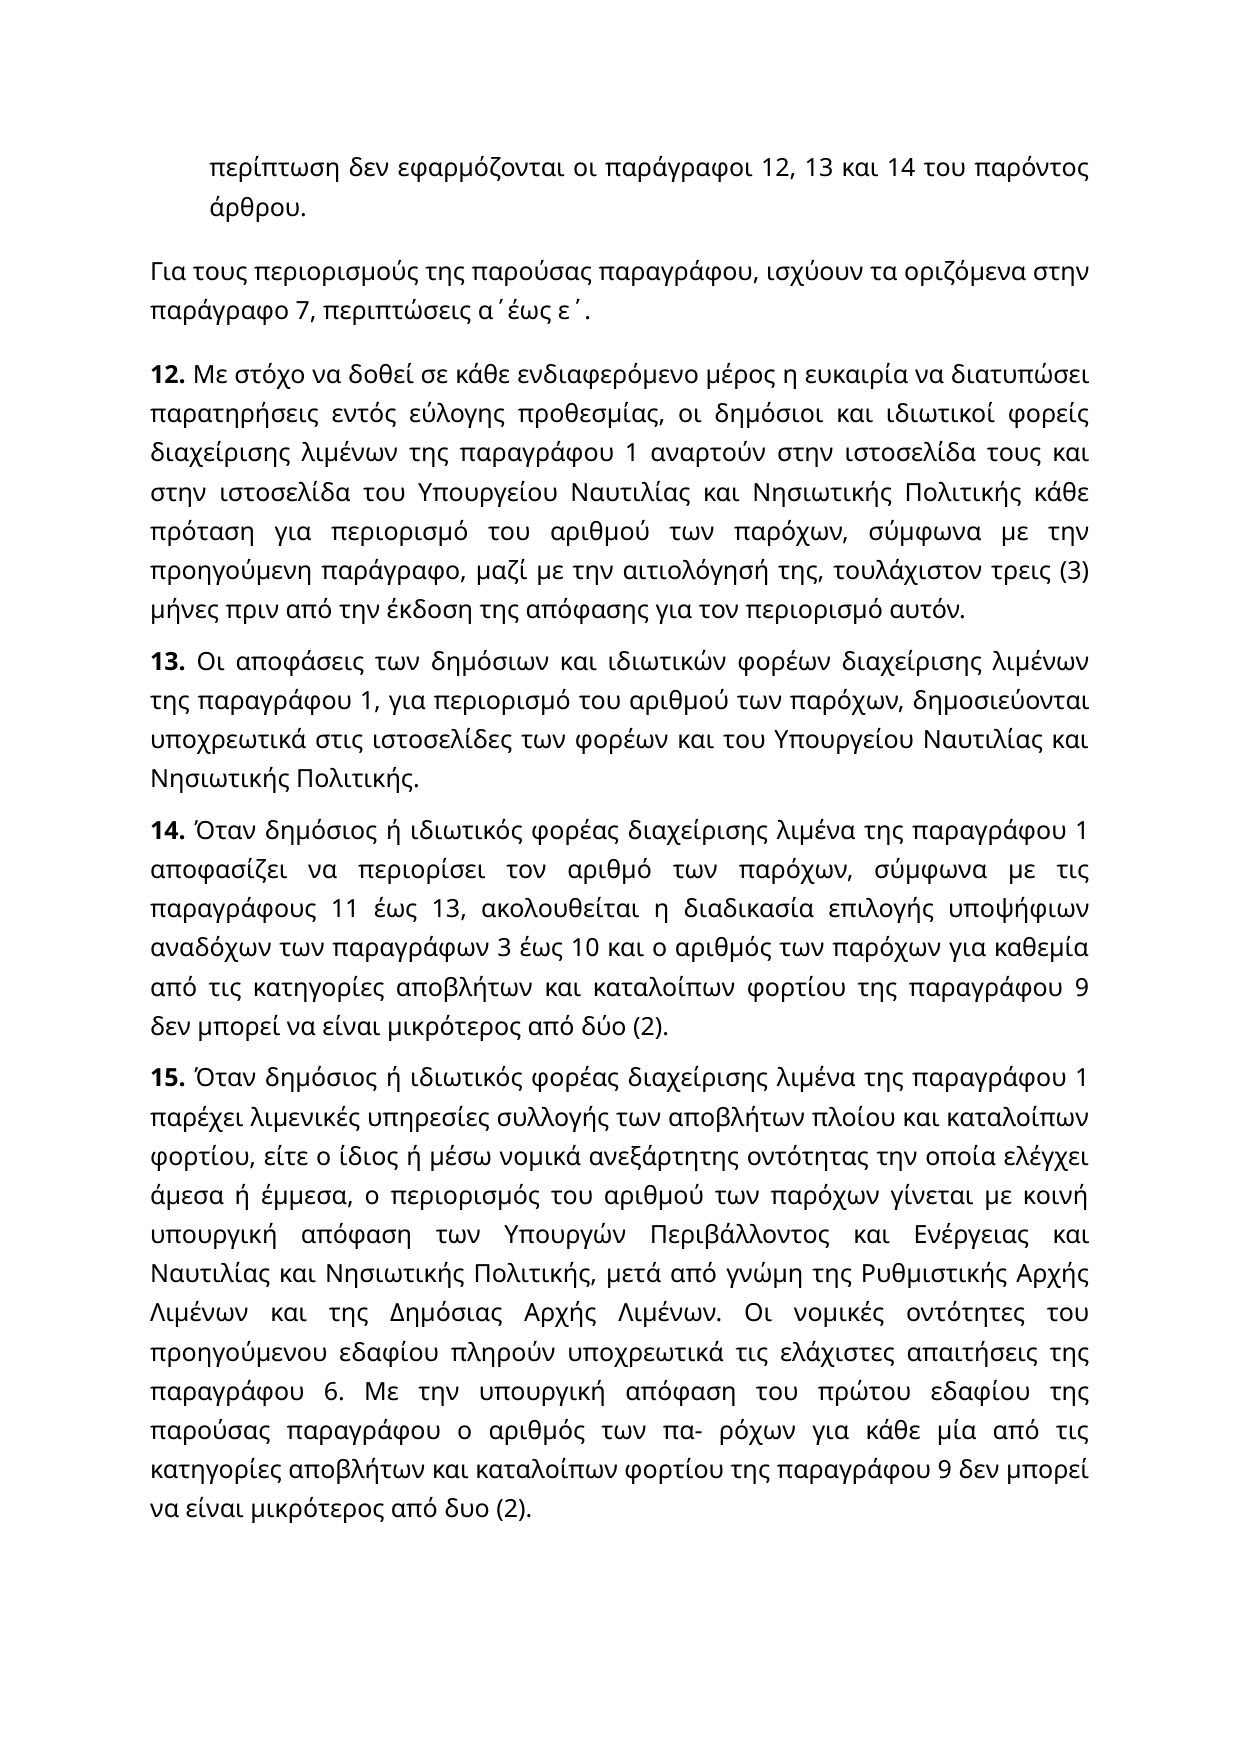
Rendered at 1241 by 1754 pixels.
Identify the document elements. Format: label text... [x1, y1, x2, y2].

text 14. Όταν δημόσιος ή ιδιωτικός φορέας διαχείρισης λιμένα της παραγράφου 1 αποφασίζει να περιορίσει τον αριθμό των παρόχων, σύμφωνα με τις παραγράφους 11 έως 13, ακολουθείται η διαδικασία επιλογής υποψήφιων αναδόχων των παραγράφων 3 έως 10 και ο αριθμός των παρόχων για καθεμία από τις κατηγορίες αποβλήτων και καταλοίπων φορτίου της παραγράφου 9 δεν μπορεί να είναι μικρότερος από δύο (2). [150, 812, 1090, 1042]
text 13. Οι αποφάσεις των δημόσιων και ιδιωτικών φορέων διαχείρισης λιμένων της παραγράφου 1, για περιορισμό του αριθμού των παρόχων, δημοσιεύονται υποχρεωτικά στις ιστοσελίδες των φορέων και του Υπουργείου Ναυτιλίας και Νησιωτικής Πολιτικής. [150, 643, 1090, 795]
text Για τους περιορισμούς της παρούσας παραγράφου, ισχύουν τα οριζόμενα στην παράγραφο 7, περιπτώσεις α΄έως ε΄. [150, 253, 1090, 327]
text 15. Όταν δημόσιος ή ιδιωτικός φορέας διαχείρισης λιμένα της παραγράφου 1 παρέχει λιμενικές υπηρεσίες συλλογής των αποβλήτων πλοίου και καταλοίπων φορτίου, είτε ο ίδιος ή μέσω νομικά ανεξάρτητης οντότητας την οποία ελέγχει άμεσα ή έμμεσα, ο περιορισμός του αριθμού των παρόχων γίνεται με κοινή υπουργική απόφαση των Υπουργών Περιβάλλοντος και Ενέργειας και Ναυτιλίας και Νησιωτικής Πολιτικής, μετά από γνώμη της Ρυθμιστικής Αρχής Λιμένων και της Δημόσιας Αρχής Λιμένων. Οι νομικές οντότητες του προηγούμενου εδαφίου πληρούν υποχρεωτικά τις ελάχιστες απαιτήσεις της παραγράφου 6. Με την υπουργική απόφαση του πρώτου εδαφίου της παρούσας παραγράφου ο αριθμός των πα- ρόχων για κάθε μία από τις κατηγορίες αποβλήτων και καταλοίπων φορτίου της παραγράφου 9 δεν μπορεί να είναι μικρότερος από δυο (2). [150, 1060, 1090, 1525]
text 12. Με στόχο να δοθεί σε κάθε ενδιαφερόμενο μέρος η ευκαιρία να διατυπώσει παρατηρήσεις εντός εύλογης προθεσμίας, οι δημόσιοι και ιδιωτικοί φορείς διαχείρισης λιμένων της παραγράφου 1 αναρτούν στην ιστοσελίδα τους και στην ιστοσελίδα του Υπουργείου Ναυτιλίας και Νησιωτικής Πολιτικής κάθε πρόταση για περιορισμό του αριθμού των παρόχων, σύμφωνα με την προηγούμενη παράγραφο, μαζί με την αιτιολόγησή της, τουλάχιστον τρεις (3) μήνες πριν από την έκδοση της απόφασης για τον περιορισμό αυτόν. [150, 357, 1090, 626]
list περίπτωση δεν εφαρμόζονται οι παράγραφοι 12, 13 και 14 του παρόντος άρθρου. [150, 150, 1090, 223]
